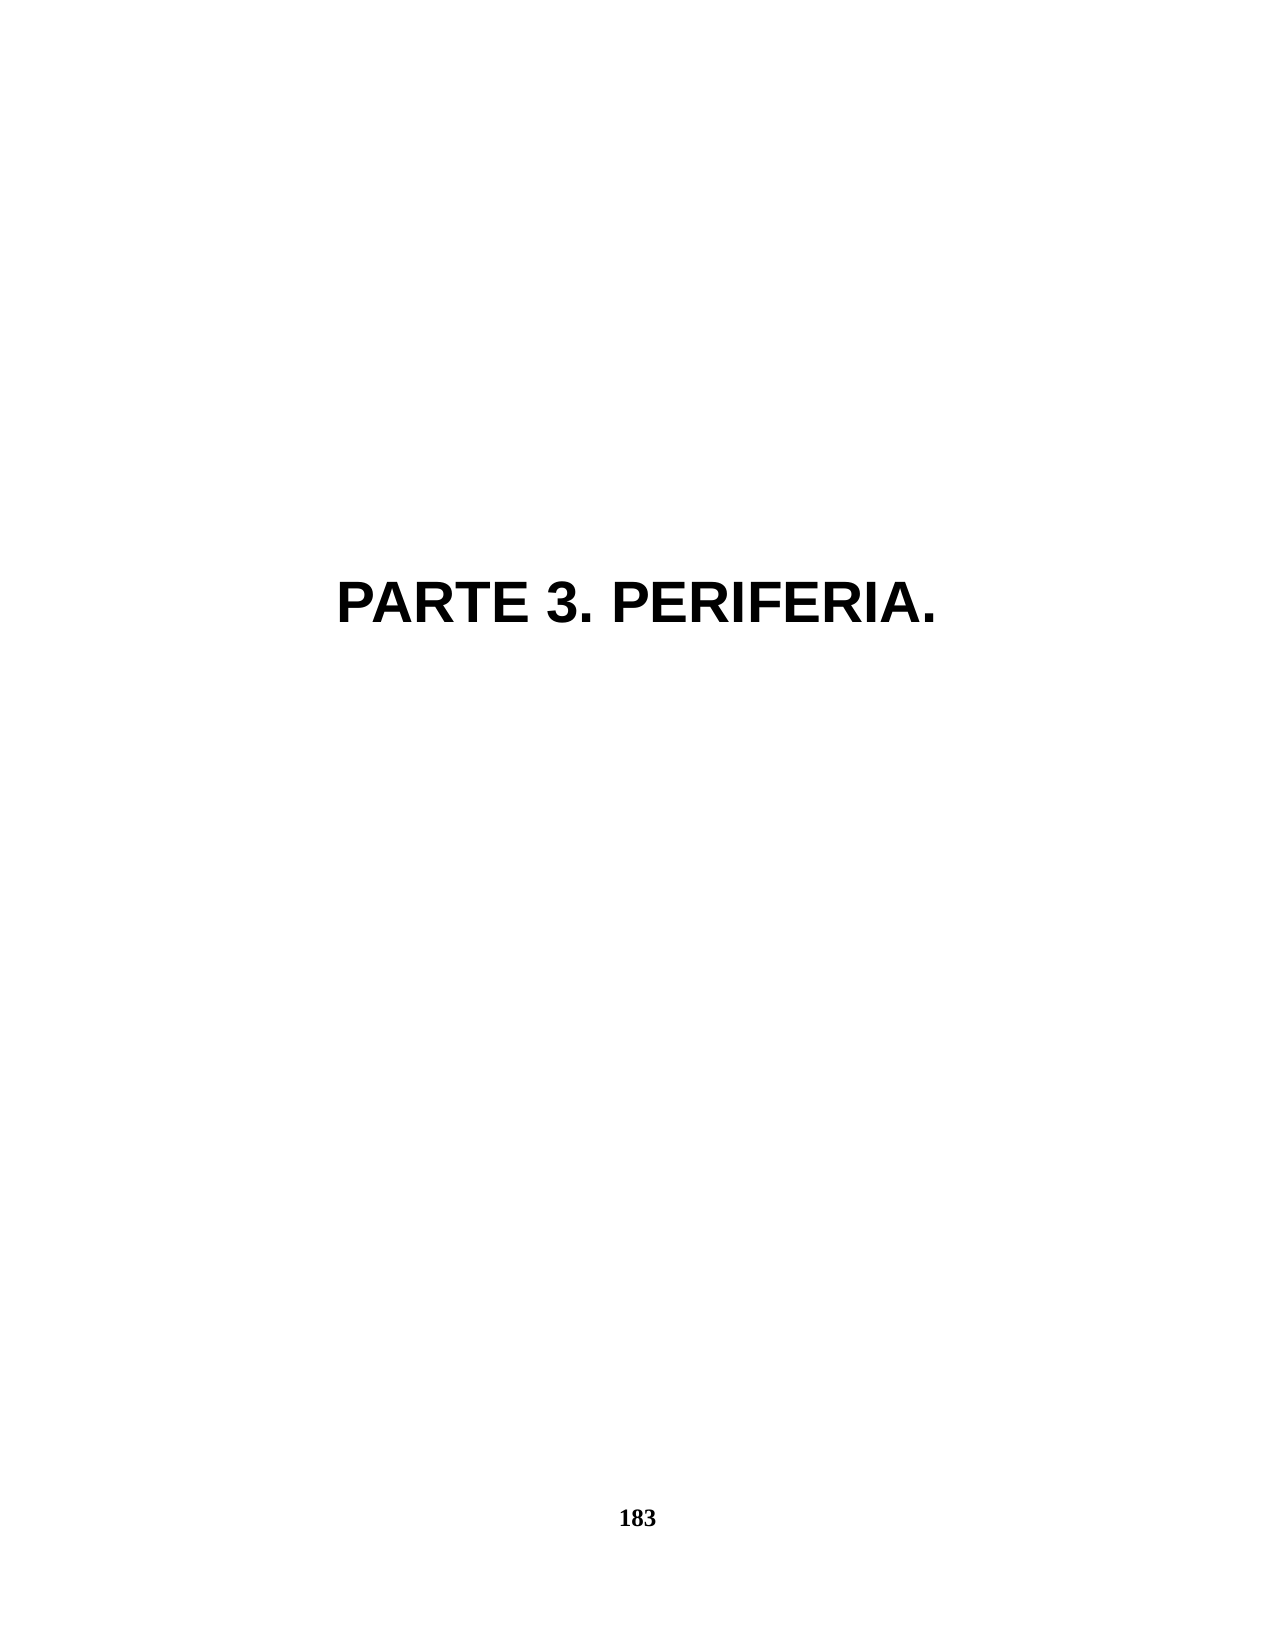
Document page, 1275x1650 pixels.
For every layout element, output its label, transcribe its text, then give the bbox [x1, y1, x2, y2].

subtitle PARTE 3. PERIFERIA. [118, 568, 1157, 635]
